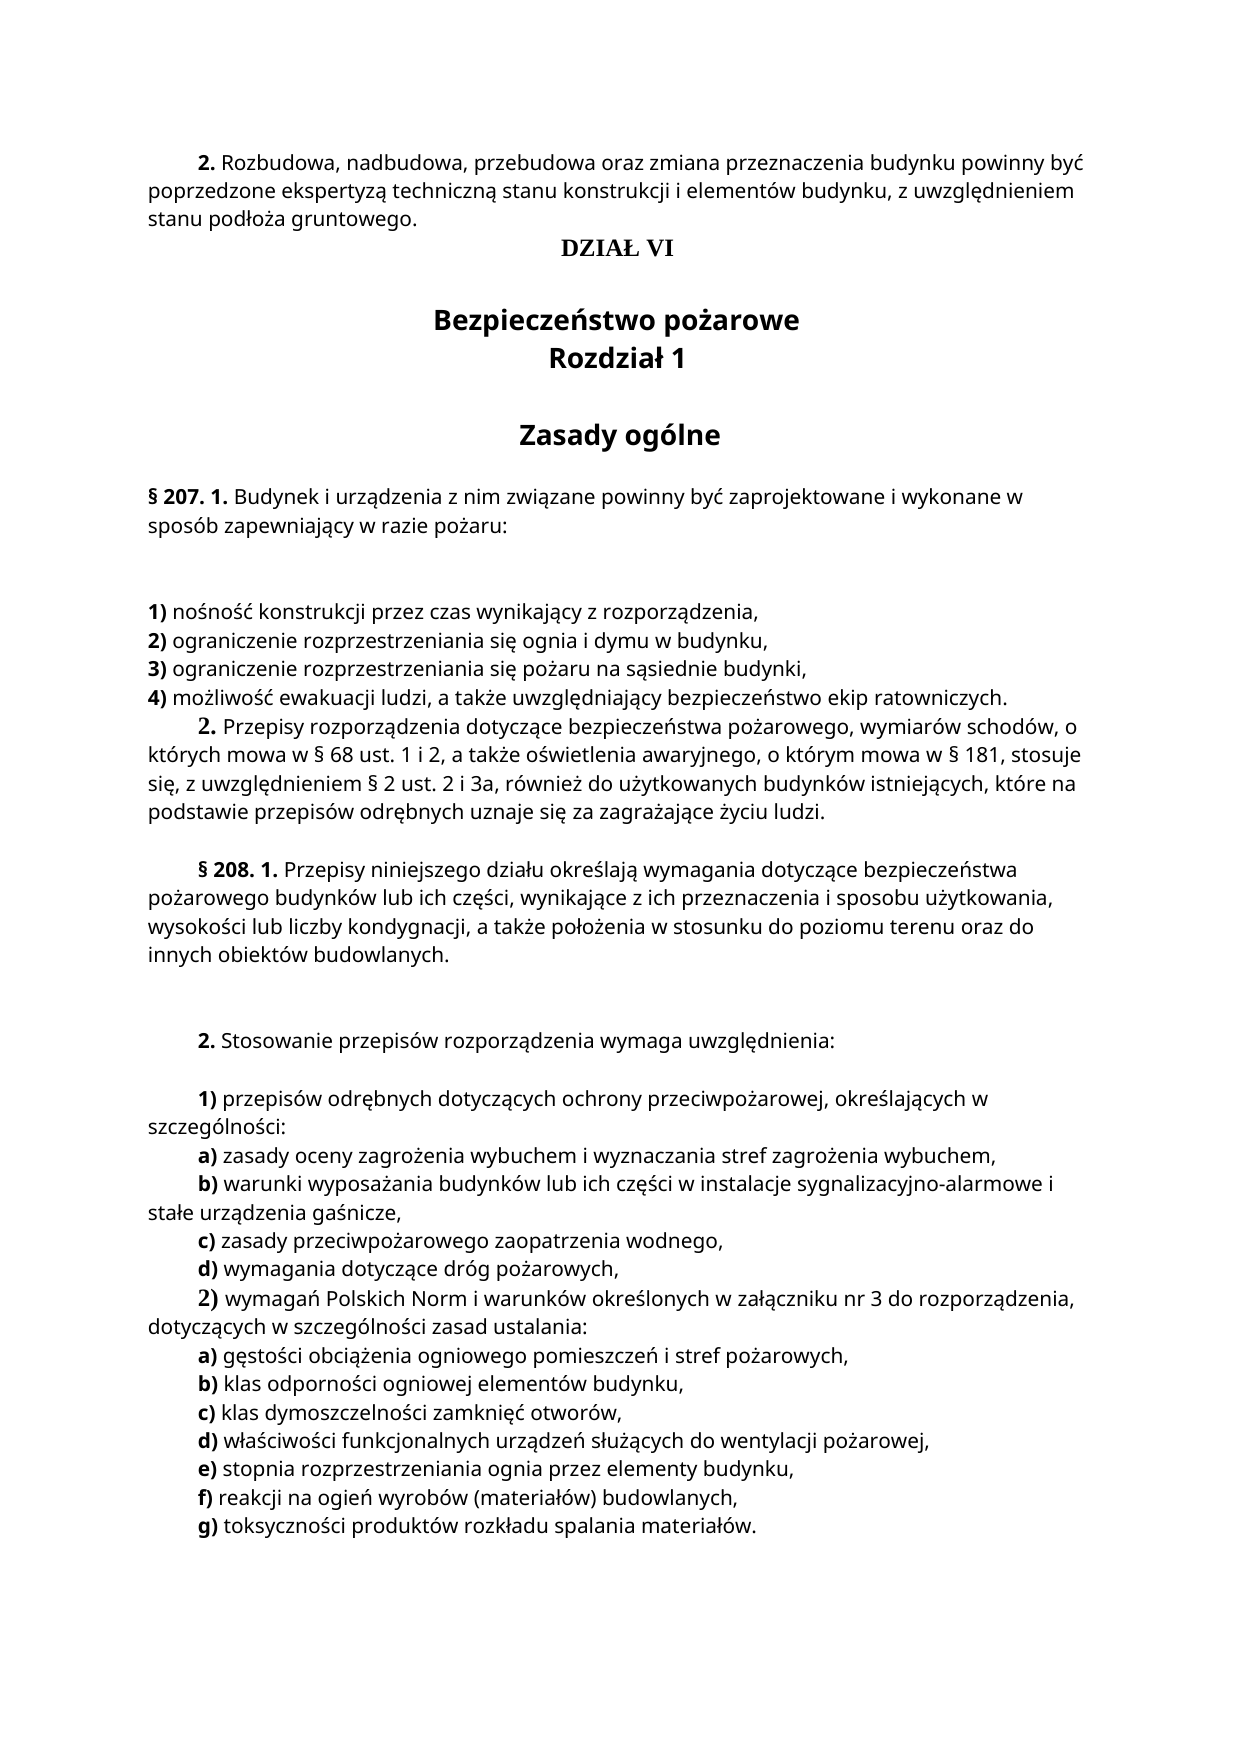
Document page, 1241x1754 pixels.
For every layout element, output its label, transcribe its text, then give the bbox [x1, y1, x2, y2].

text d) wymagania dotyczące dróg pożarowych, [148, 1254, 1093, 1283]
text DZIAŁ VI [148, 233, 1093, 262]
text c) zasady przeciwpożarowego zaopatrzenia wodnego, [148, 1226, 1093, 1254]
text a) gęstości obciążenia ogniowego pomieszczeń i stref pożarowych, [148, 1341, 1093, 1369]
text 3) ograniczenie rozprzestrzeniania się pożaru na sąsiednie budynki, [148, 654, 1093, 683]
text 2) ograniczenie rozprzestrzeniania się ognia i dymu w budynku, [148, 626, 1093, 654]
text b) warunki wyposażania budynków lub ich części w instalacje sygnalizacyjno-alarmowe i stałe urządzenia gaśnicze, [148, 1169, 1093, 1226]
text f) reakcji na ogień wyrobów (materiałów) budowlanych, [148, 1483, 1093, 1511]
text 1) przepisów odrębnych dotyczących ochrony przeciwpożarowej, określających w szczególności: [148, 1084, 1093, 1141]
text § 207. 1. Budynek i urządzenia z nim związane powinny być zaprojektowane i wykonane w sposób zapewniający w razie pożaru: [148, 482, 1093, 568]
text 2) wymagań Polskich Norm i warunków określonych w załączniku nr 3 do rozporządzenia, dotyczących w szczególności zasad ustalania: [148, 1283, 1093, 1341]
text 4) możliwość ewakuacji ludzi, a także uwzględniający bezpieczeństwo ekip ratowniczych. [148, 683, 1093, 711]
text b) klas odporności ogniowej elementów budynku, [148, 1369, 1093, 1398]
text Rozdział 1 [148, 338, 1093, 377]
text 1) nośność konstrukcji przez czas wynikający z rozporządzenia, [148, 597, 1093, 626]
text a) zasady oceny zagrożenia wybuchem i wyznaczania stref zagrożenia wybuchem, [148, 1141, 1093, 1169]
text § 208. 1. Przepisy niniejszego działu określają wymagania dotyczące bezpieczeństwa pożarowego budynków lub ich części, wynikające z ich przeznaczenia i sposobu użytkowania, wysokości lub liczby kondygnacji, a także położenia w stosunku do poziomu terenu oraz do innych obiektów budowlanych. [148, 855, 1093, 997]
text e) stopnia rozprzestrzeniania ognia przez elementy budynku, [148, 1454, 1093, 1483]
text 2. Stosowanie przepisów rozporządzenia wymaga uwzględnienia: [148, 1027, 1093, 1084]
text Bezpieczeństwo pożarowe [148, 262, 1093, 338]
text 2. Rozbudowa, nadbudowa, przebudowa oraz zmiana przeznaczenia budynku powinny być poprzedzone ekspertyzą techniczną stanu konstrukcji i elementów budynku, z uwzględnieniem stanu podłoża gruntowego. [148, 148, 1093, 233]
text c) klas dymoszczelności zamknięć otworów, [148, 1398, 1093, 1426]
text 2. Przepisy rozporządzenia dotyczące bezpieczeństwa pożarowego, wymiarów schodów, o których mowa w § 68 ust. 1 i 2, a także oświetlenia awaryjnego, o którym mowa w § 181, stosuje się, z uwzględnieniem § 2 ust. 2 i 3a, również do użytkowanych budynków istniejących, które na podstawie przepisów odrębnych uznaje się za zagrażające życiu ludzi. [148, 711, 1093, 826]
text Zasady ogólne [148, 377, 1093, 453]
text d) właściwości funkcjonalnych urządzeń służących do wentylacji pożarowej, [148, 1426, 1093, 1454]
text g) toksyczności produktów rozkładu spalania materiałów. [148, 1511, 1093, 1540]
